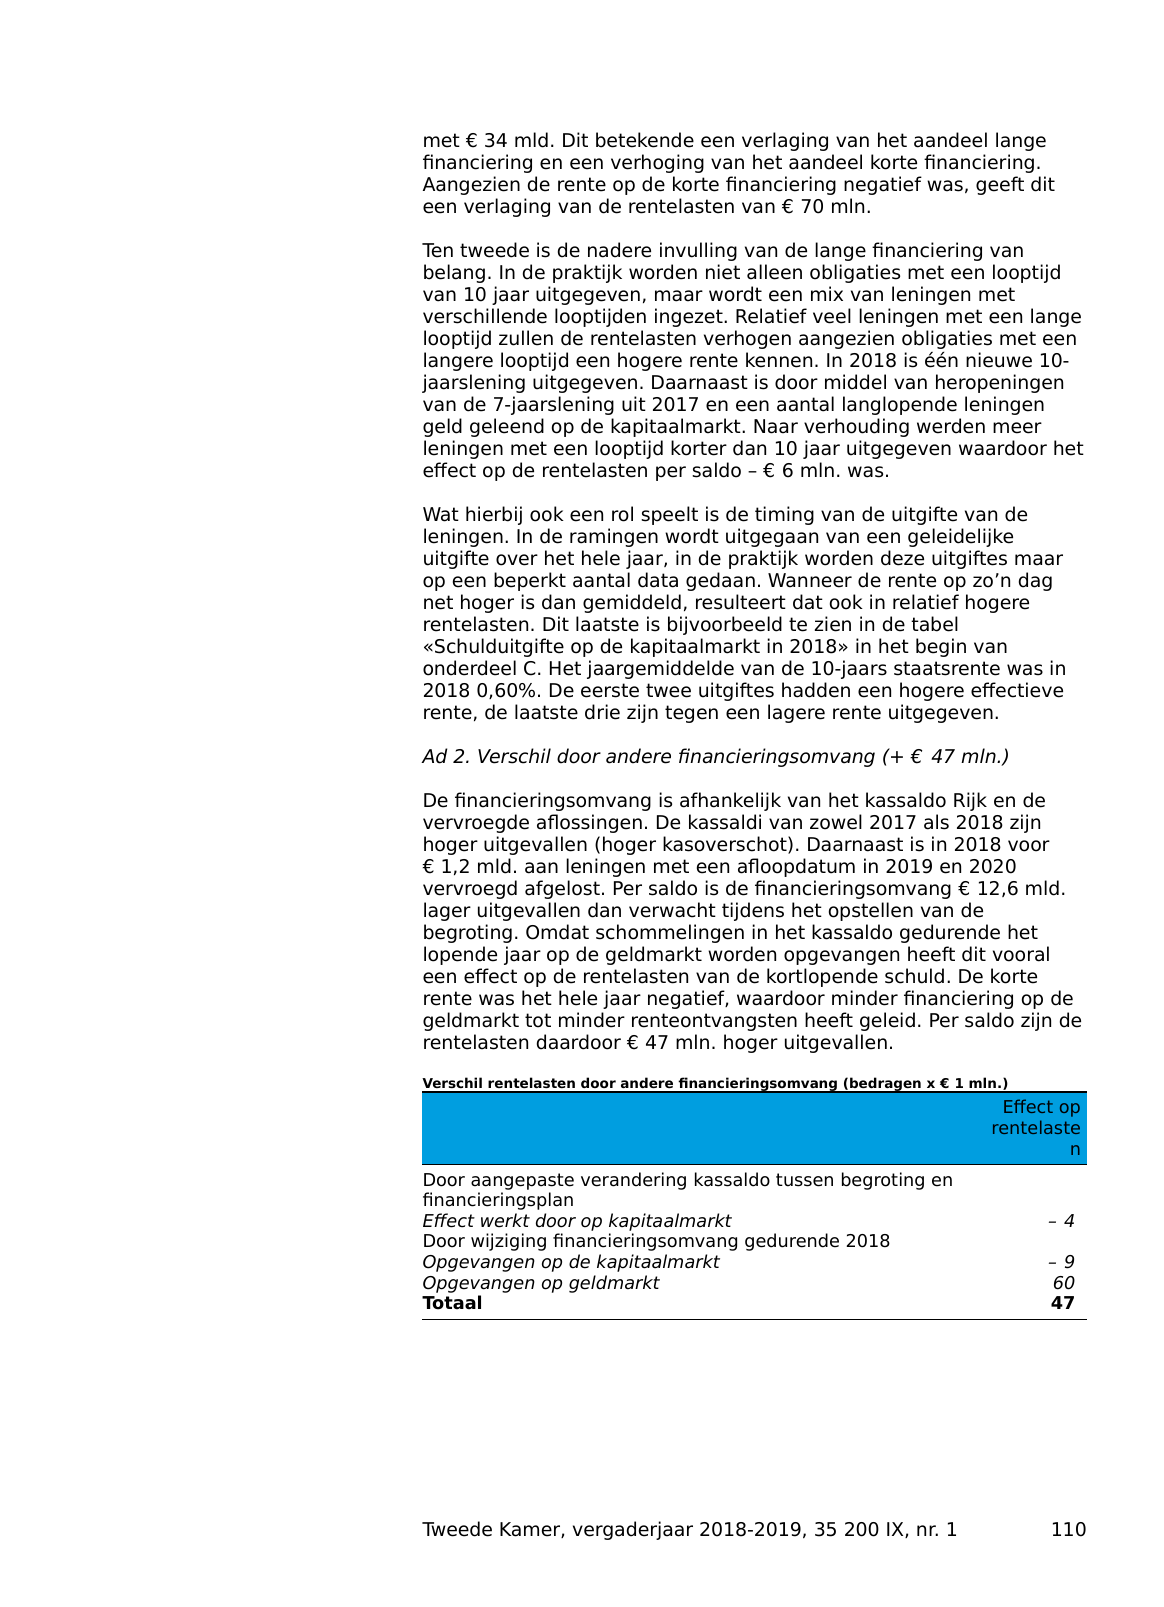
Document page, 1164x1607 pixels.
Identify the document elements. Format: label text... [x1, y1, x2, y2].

table_cell 60 [980, 1273, 1087, 1293]
table_header Verschil rentelasten door andere financieringsomvang (bedragen x € 1 mln.) [422, 1076, 1087, 1091]
table_cell – 9 [980, 1252, 1087, 1273]
table_cell 47 [980, 1293, 1087, 1318]
table_cell [422, 1093, 980, 1164]
table_cell Effect op rentelasten [980, 1093, 1087, 1164]
table_cell Opgevangen op de kapitaalmarkt [422, 1252, 980, 1273]
table_cell Totaal [422, 1293, 980, 1318]
subtitle Ad 2. Verschil door andere financieringsomvang (+ € 47 mln.) [422, 746, 1087, 768]
table_cell – 4 [980, 1211, 1087, 1231]
table_cell Door aangepaste verandering kassaldo tussen begroting en financieringsplan [422, 1165, 980, 1211]
text De financieringsomvang is afhankelijk van het kassaldo Rijk en de vervroegde aflossingen. De kassaldi van zowel 2017 als 2018 zijn hoger uitgevallen (hoger kasoverschot). Daarnaast is in 2018 voor € 1,2 mld. aan leningen met een afloopdatum in 2019 en 2020 vervroegd afgelost. Per saldo is de financieringsomvang € 12,6 mld. lager uitgevallen dan verwacht tijdens het opstellen van de begroting. Omdat schommelingen in het kassaldo gedurende het lopende jaar op de geldmarkt worden opgevangen heeft dit vooral een effect op de rentelasten van de kortlopende schuld. De korte rente was het hele jaar negatief, waardoor minder financiering op de geldmarkt tot minder renteontvangsten heeft geleid. Per saldo zijn de rentelasten daardoor € 47 mln. hoger uitgevallen. [422, 790, 1087, 1054]
table_cell Opgevangen op geldmarkt [422, 1273, 980, 1293]
table_cell Door wijziging financieringsomvang gedurende 2018 [422, 1231, 980, 1252]
text met € 34 mld. Dit betekende een verlaging van het aandeel lange financiering en een verhoging van het aandeel korte financiering. Aangezien de rente op de korte financiering negatief was, geeft dit een verlaging van de rentelasten van € 70 mln. [422, 130, 1087, 218]
table_cell Effect werkt door op kapitaalmarkt [422, 1211, 980, 1231]
table_cell [980, 1165, 1087, 1211]
text Ten tweede is de nadere invulling van de lange financiering van belang. In de praktijk worden niet alleen obligaties met een looptijd van 10 jaar uitgegeven, maar wordt een mix van leningen met verschillende looptijden ingezet. Relatief veel leningen met een lange looptijd zullen de rentelasten verhogen aangezien obligaties met een langere looptijd een hogere rente kennen. In 2018 is één nieuwe 10-jaarslening uitgegeven. Daarnaast is door middel van heropeningen van de 7-jaarslening uit 2017 en een aantal langlopende leningen geld geleend op de kapitaalmarkt. Naar verhouding werden meer leningen met een looptijd korter dan 10 jaar uitgegeven waardoor het effect op de rentelasten per saldo – € 6 mln. was. [422, 240, 1087, 482]
text Wat hierbij ook een rol speelt is de timing van de uitgifte van de leningen. In de ramingen wordt uitgegaan van een geleidelijke uitgifte over het hele jaar, in de praktijk worden deze uitgiftes maar op een beperkt aantal data gedaan. Wanneer de rente op zo’n dag net hoger is dan gemiddeld, resulteert dat ook in relatief hogere rentelasten. Dit laatste is bijvoorbeeld te zien in de tabel «Schulduitgifte op de kapitaalmarkt in 2018» in het begin van onderdeel C. Het jaargemiddelde van de 10-jaars staatsrente was in 2018 0,60%. De eerste twee uitgiftes hadden een hogere effectieve rente, de laatste drie zijn tegen een lagere rente uitgegeven. [422, 504, 1087, 724]
table_cell [980, 1231, 1087, 1252]
